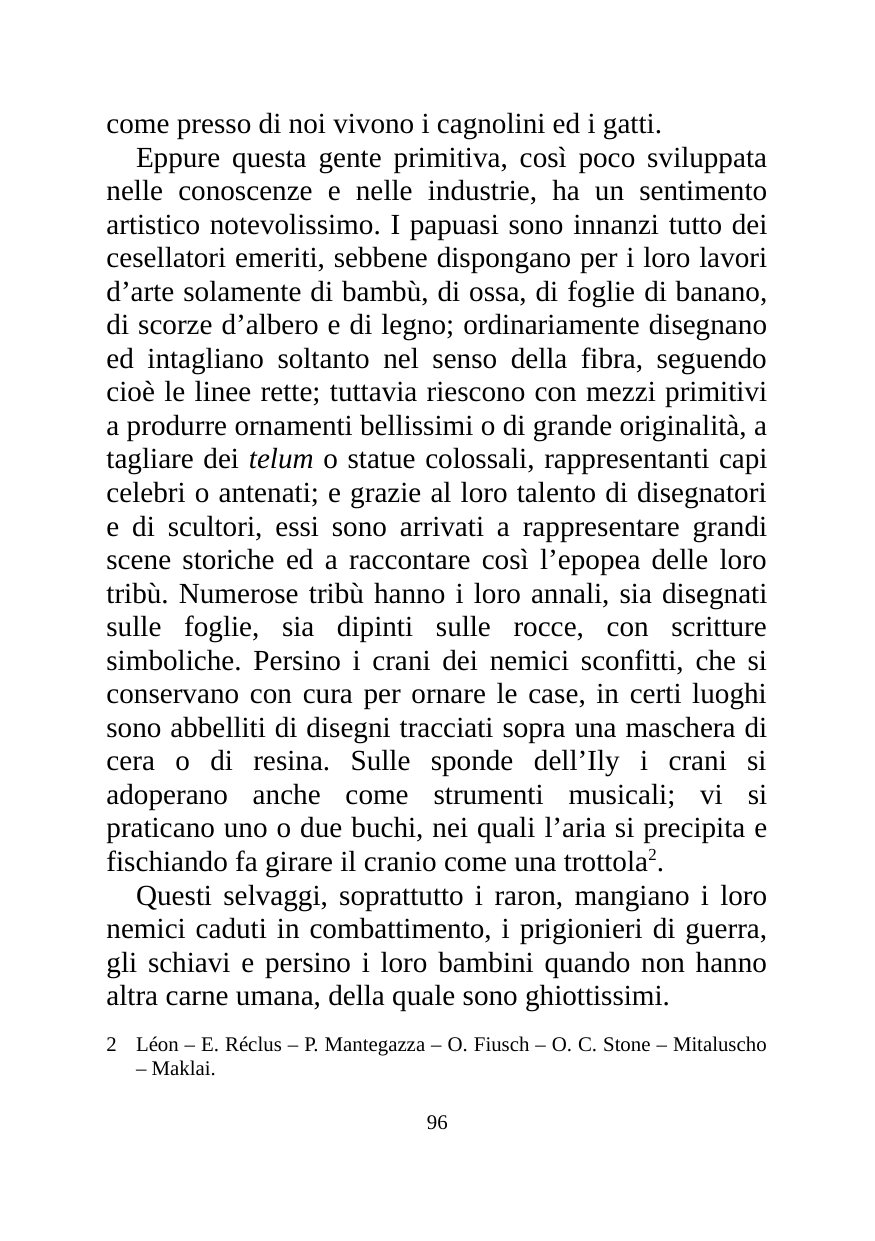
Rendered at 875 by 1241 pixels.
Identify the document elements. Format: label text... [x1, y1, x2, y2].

text come presso di noi vivono i cagnolini ed i gatti. [106, 106, 768, 140]
text Eppure questa gente primitiva, così poco sviluppata nelle conoscenze e nelle industrie, ha un sentimento artistico notevolissimo. I papuasi sono innanzi tutto dei cesellatori emeriti, sebbene dispongano per i loro lavori d’arte solamente di bambù, di ossa, di foglie di banano, di scorze d’albero e di legno; ordinariamente disegnano ed intagliano soltanto nel senso della fibra, seguendo cioè le linee rette; tuttavia riescono con mezzi primitivi a produrre ornamenti bellissimi o di grande originalità, a tagliare dei telum o statue colossali, rappresentanti capi celebri o antenati; e grazie al loro talento di disegnatori e di scultori, essi sono arrivati a rappresentare grandi scene storiche ed a raccontare così l’epopea delle loro tribù. Numerose tribù hanno i loro annali, sia disegnati sulle foglie, sia dipinti sulle rocce, con scritture simboliche. Persino i crani dei nemici sconfitti, che si conservano con cura per ornare le case, in certi luoghi sono abbelliti di disegni tracciati sopra una maschera di cera o di resina. Sulle sponde dell’Ily i crani si adoperano anche come strumenti musicali; vi si praticano uno o due buchi, nei quali l’aria si precipita e fischiando fa girare il cranio come una trottola. [106, 140, 768, 878]
text Questi selvaggi, soprattutto i raron, mangiano i loro nemici caduti in combattimento, i prigionieri di guerra, gli schiavi e persino i loro bambini quando non hanno altra carne umana, della quale sono ghiottissimi. [106, 878, 768, 1012]
text Léon – E. Réclus – P. Mantegazza – O. Fiusch – O. C. Stone – Mitaluscho – Maklai. [106, 1032, 768, 1080]
